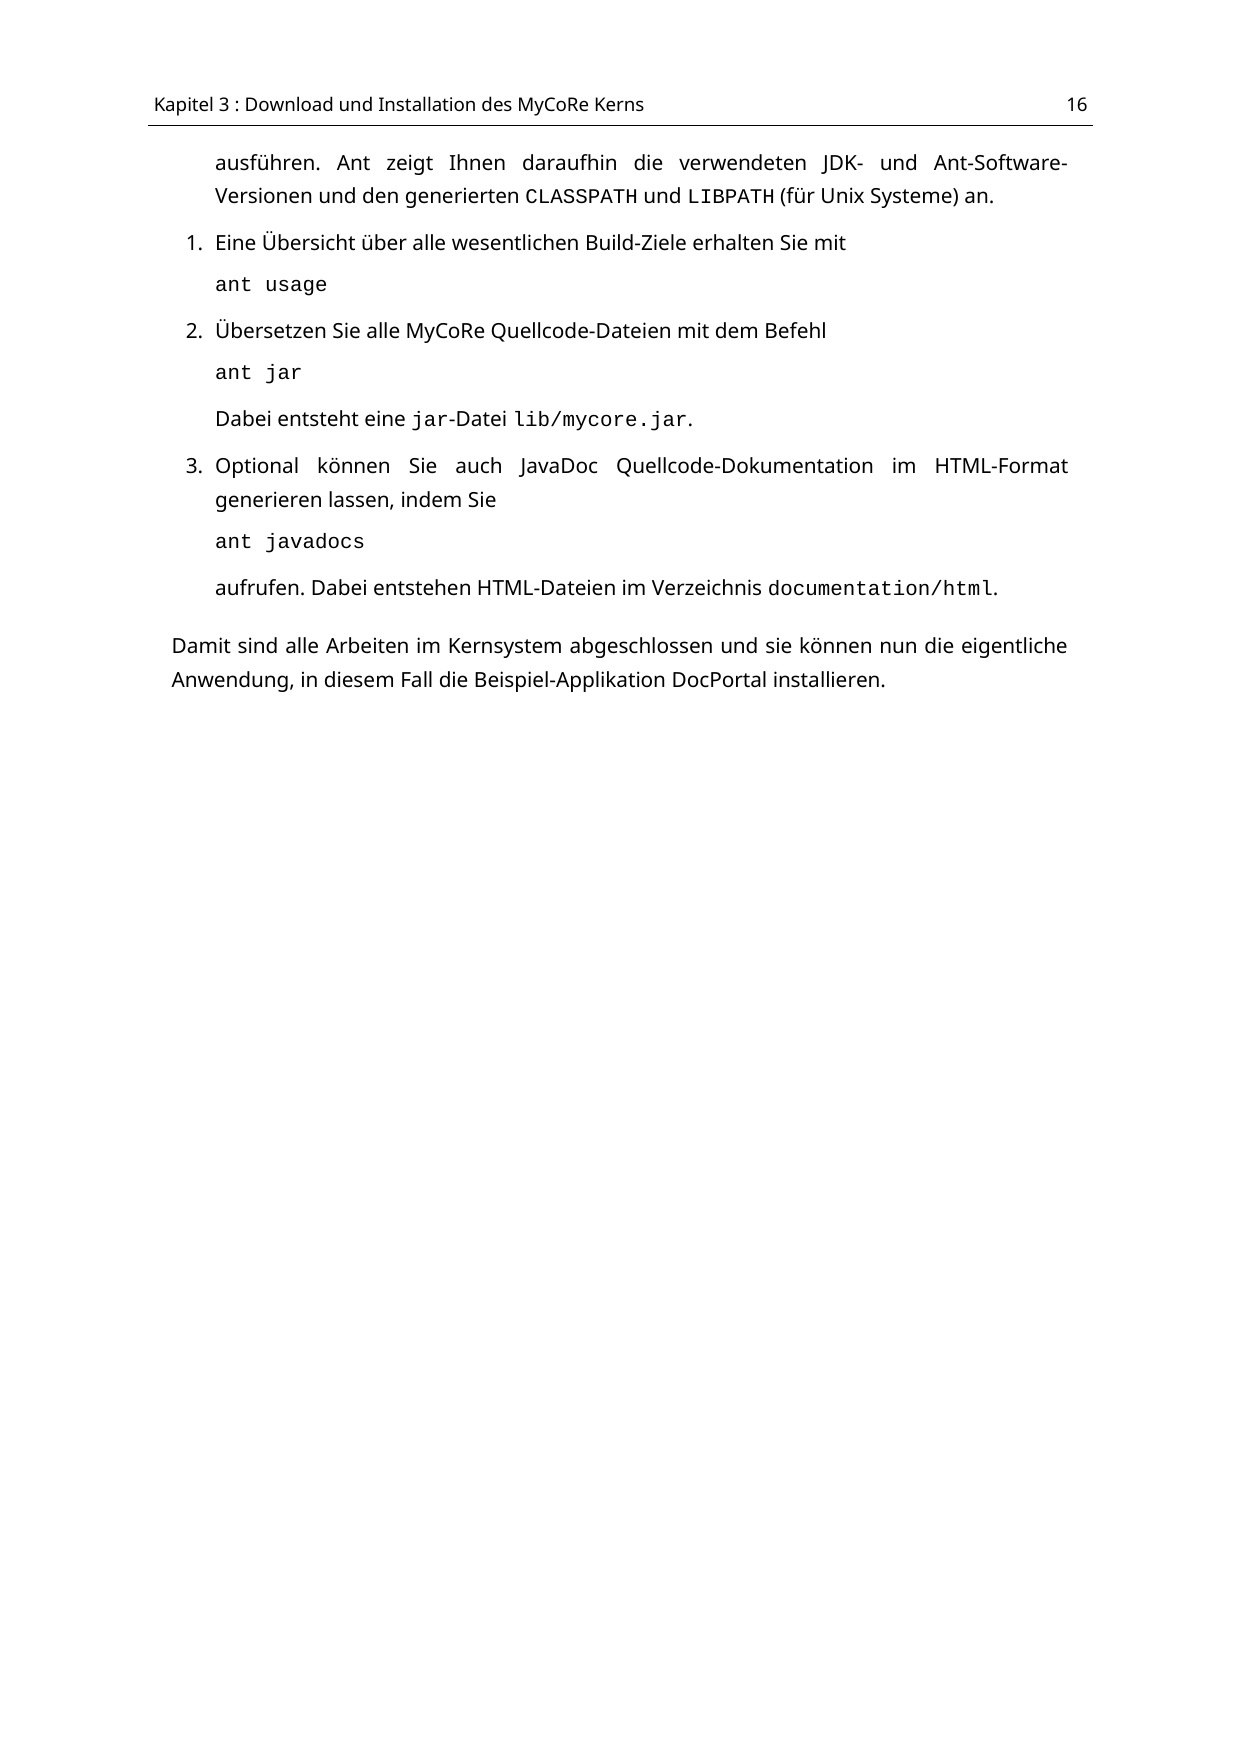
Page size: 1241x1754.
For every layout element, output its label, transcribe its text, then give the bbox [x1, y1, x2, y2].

list ant javadocs [148, 531, 1069, 554]
list aufrufen. Dabei entstehen HTML-Dateien im Verzeichnis documentation/html. [148, 573, 1069, 601]
list Optional können Sie auch JavaDoc Quellcode-Dokumentation im HTML-Format generieren lassen, indem Sie [148, 451, 1069, 513]
list ausführen. Ant zeigt Ihnen daraufhin die verwendeten JDK- und Ant-Software-Versionen und den generierten CLASSPATH und LIBPATH (für Unix Systeme) an. [148, 148, 1069, 210]
list ant jar [148, 362, 1069, 386]
list Übersetzen Sie alle MyCoRe Quellcode-Dateien mit dem Befehl [148, 316, 1069, 344]
text Damit sind alle Arbeiten im Kernsystem abgeschlossen und sie können nun die eigentliche Anwendung, in diesem Fall die Beispiel-Applikation DocPortal installieren. [171, 631, 1069, 693]
list Dabei entsteht eine jar-Datei lib/mycore.jar. [148, 404, 1069, 433]
list ant usage [148, 274, 1069, 298]
list Eine Übersicht über alle wesentlichen Build-Ziele erhalten Sie mit [148, 228, 1069, 256]
